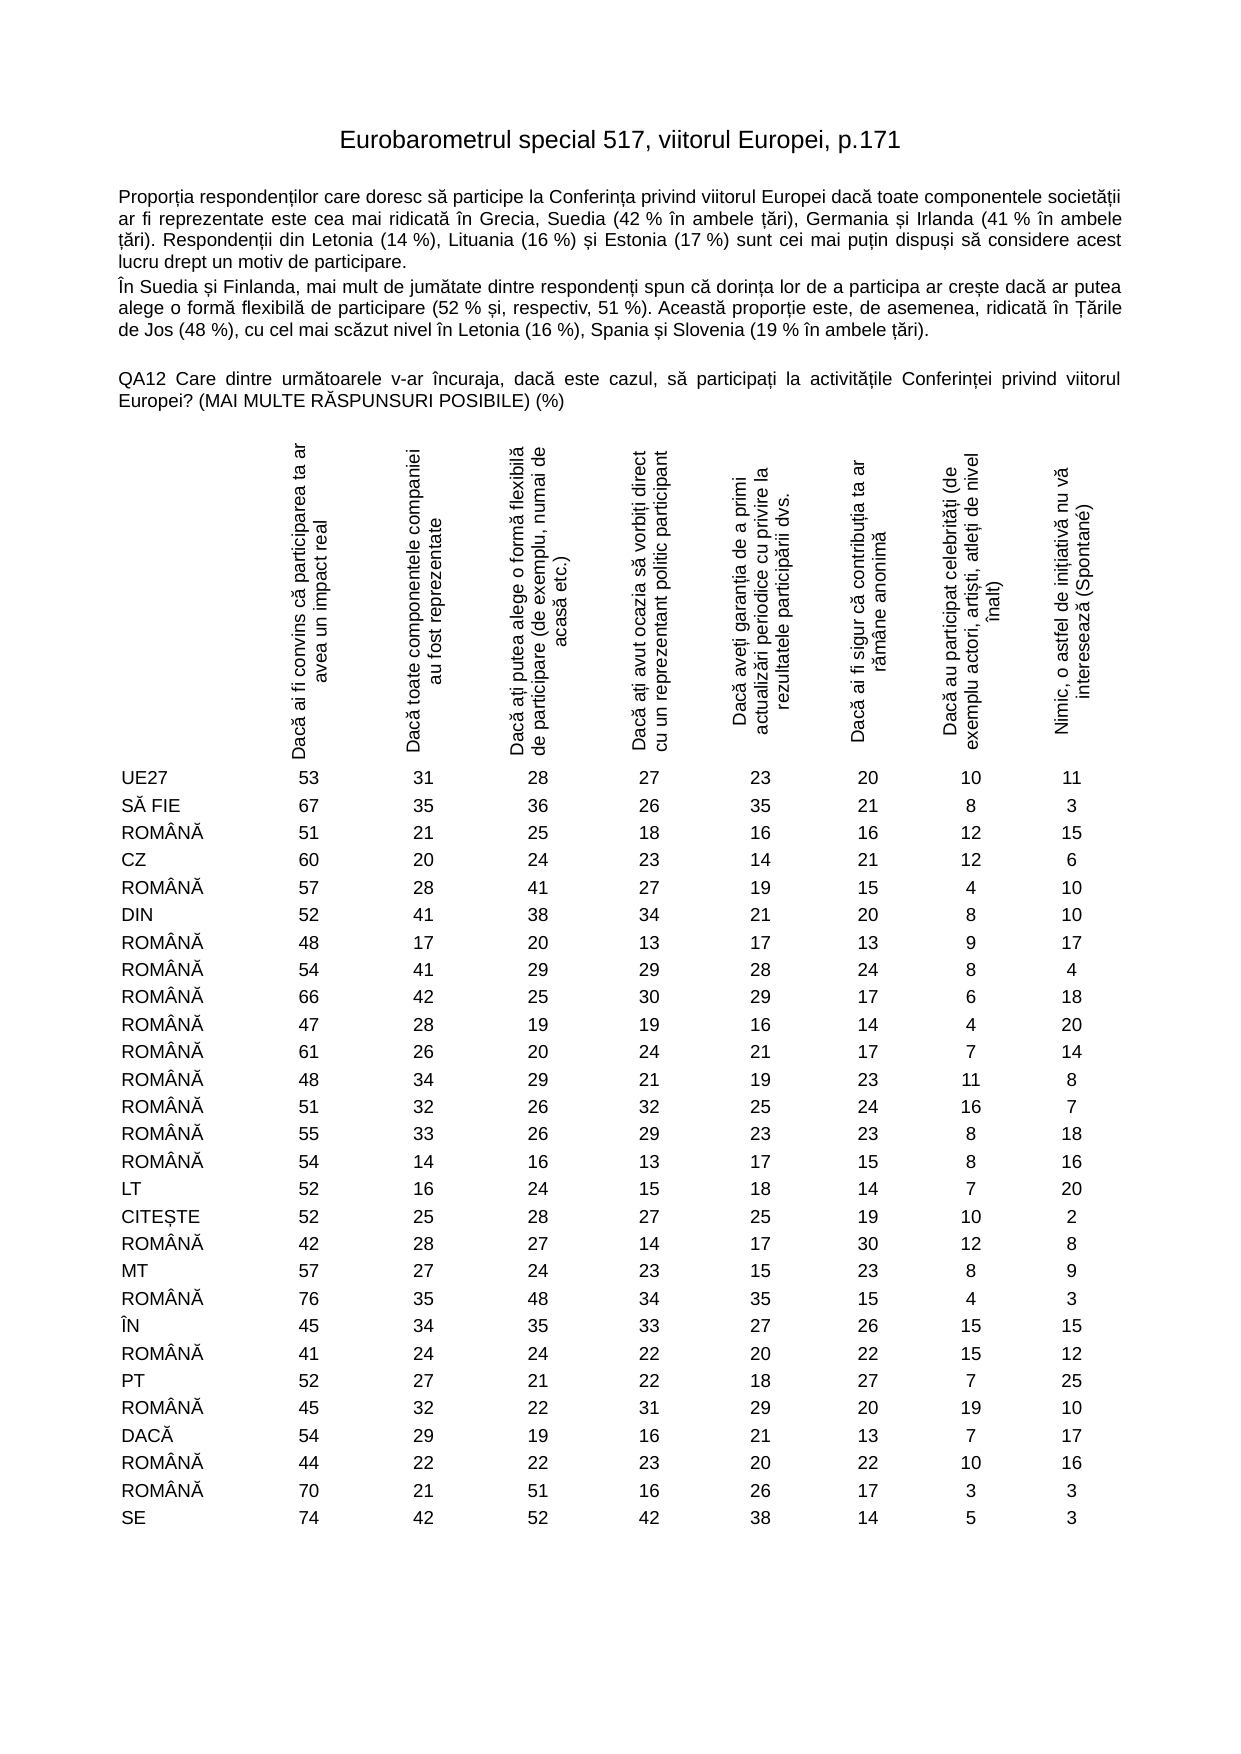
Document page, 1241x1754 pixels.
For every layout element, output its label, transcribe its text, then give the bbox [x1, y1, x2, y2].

table_cell 19 [706, 1066, 815, 1093]
table_cell 33 [593, 1312, 706, 1339]
table_cell 52 [254, 901, 363, 928]
table_cell DIN [118, 901, 254, 928]
table_cell 15 [920, 1340, 1021, 1367]
table_cell 6 [1021, 846, 1122, 874]
table_cell ROMÂNĂ [118, 874, 254, 901]
table_cell 3 [920, 1476, 1021, 1504]
table_cell 19 [815, 1203, 920, 1230]
table_header Dacă ați putea alege o formă flexibilă de participare (de exemplu, numai de acasă etc.) [483, 439, 592, 764]
table_cell 42 [364, 1504, 483, 1531]
table_cell 34 [593, 901, 706, 928]
table_cell SĂ FIE [118, 792, 254, 819]
table_cell ROMÂNĂ [118, 1011, 254, 1038]
table_cell 25 [706, 1203, 815, 1230]
table_cell 12 [1021, 1340, 1122, 1367]
table_cell 24 [483, 846, 592, 874]
table_cell 17 [815, 1038, 920, 1066]
table_cell 4 [920, 1011, 1021, 1038]
table_cell 28 [483, 764, 592, 792]
table_cell ROMÂNĂ [118, 1148, 254, 1175]
table_cell 26 [815, 1312, 920, 1339]
table_cell 16 [706, 1011, 815, 1038]
table_cell 23 [706, 1120, 815, 1148]
table_cell 29 [706, 1394, 815, 1422]
table_cell 53 [254, 764, 363, 792]
table_cell ROMÂNĂ [118, 1066, 254, 1093]
table_cell 20 [815, 1394, 920, 1422]
table_cell 15 [706, 1257, 815, 1285]
table_cell 4 [920, 1285, 1021, 1312]
table_cell 13 [815, 1422, 920, 1449]
table_cell 19 [920, 1394, 1021, 1422]
table_cell 35 [364, 1285, 483, 1312]
table_cell CZ [118, 846, 254, 874]
table_cell ROMÂNĂ [118, 819, 254, 846]
table_cell 27 [364, 1257, 483, 1285]
table_cell 14 [815, 1175, 920, 1202]
table_cell 45 [254, 1394, 363, 1422]
table_cell 41 [483, 874, 592, 901]
table_cell 35 [706, 1285, 815, 1312]
table_cell 20 [1021, 1011, 1122, 1038]
table_cell 12 [920, 1230, 1021, 1257]
table_header [118, 439, 254, 764]
table_cell 60 [254, 846, 363, 874]
table_cell 17 [1021, 1422, 1122, 1449]
table_cell 23 [593, 846, 706, 874]
table_header Dacă aveți garanția de a primi actualizări periodice cu privire la rezultatele participării dvs. [706, 439, 815, 764]
table_cell 41 [254, 1340, 363, 1367]
table_cell 12 [920, 846, 1021, 874]
table_cell 3 [1021, 1285, 1122, 1312]
table_cell 24 [815, 956, 920, 983]
table_cell 48 [483, 1285, 592, 1312]
table_cell 16 [364, 1175, 483, 1202]
table_cell ROMÂNĂ [118, 1120, 254, 1148]
table_cell 10 [1021, 1394, 1122, 1422]
table_cell 29 [483, 1066, 592, 1093]
table_cell 9 [920, 929, 1021, 956]
table_cell 22 [483, 1449, 592, 1476]
table_cell 44 [254, 1449, 363, 1476]
table_cell 28 [483, 1203, 592, 1230]
table_cell 4 [920, 874, 1021, 901]
table_header Dacă ați avut ocazia să vorbiți direct cu un reprezentant politic participant [593, 439, 706, 764]
table_cell 20 [483, 929, 592, 956]
table_cell 42 [593, 1504, 706, 1531]
table_cell 15 [815, 1148, 920, 1175]
table_cell ROMÂNĂ [118, 1230, 254, 1257]
table_cell 9 [1021, 1257, 1122, 1285]
table_cell 16 [1021, 1148, 1122, 1175]
table_cell 27 [706, 1312, 815, 1339]
table_cell 19 [593, 1011, 706, 1038]
table_cell 10 [920, 764, 1021, 792]
table_cell 10 [1021, 874, 1122, 901]
table_cell 41 [364, 956, 483, 983]
table_header Dacă toate componentele companiei au fost reprezentate [364, 439, 483, 764]
table_cell 16 [706, 819, 815, 846]
table_cell 10 [920, 1449, 1021, 1476]
table_cell 38 [706, 1504, 815, 1531]
table_cell 14 [593, 1230, 706, 1257]
table_cell MT [118, 1257, 254, 1285]
table_cell 7 [920, 1175, 1021, 1202]
table_cell 18 [1021, 983, 1122, 1011]
table_cell 25 [483, 819, 592, 846]
table_cell 14 [815, 1504, 920, 1531]
table_header Dacă ai fi sigur că contribuția ta ar rămâne anonimă [815, 439, 920, 764]
table_cell 8 [920, 1120, 1021, 1148]
table_cell 23 [815, 1257, 920, 1285]
table_cell SE [118, 1504, 254, 1531]
table_cell 52 [254, 1203, 363, 1230]
table_cell 55 [254, 1120, 363, 1148]
table_cell 22 [815, 1340, 920, 1367]
table_cell 34 [593, 1285, 706, 1312]
table_cell 21 [706, 1422, 815, 1449]
table_cell 27 [364, 1367, 483, 1394]
table_cell 20 [815, 764, 920, 792]
table_cell 70 [254, 1476, 363, 1504]
table_cell 29 [483, 956, 592, 983]
table_cell 18 [706, 1175, 815, 1202]
table_cell 54 [254, 956, 363, 983]
table_cell 52 [483, 1504, 592, 1531]
table_cell 31 [364, 764, 483, 792]
table_cell 15 [593, 1175, 706, 1202]
table_cell 22 [364, 1449, 483, 1476]
table_cell 15 [920, 1312, 1021, 1339]
table_cell 16 [1021, 1449, 1122, 1476]
table_cell 23 [593, 1449, 706, 1476]
table_cell 24 [483, 1175, 592, 1202]
table_cell 29 [364, 1422, 483, 1449]
table_cell ROMÂNĂ [118, 1038, 254, 1066]
table_cell 30 [815, 1230, 920, 1257]
table_cell 61 [254, 1038, 363, 1066]
table_cell 7 [920, 1367, 1021, 1394]
table_cell 18 [706, 1367, 815, 1394]
table_cell 21 [815, 792, 920, 819]
table_cell 25 [483, 983, 592, 1011]
table_cell 21 [364, 1476, 483, 1504]
table_cell 22 [593, 1367, 706, 1394]
table_cell UE27 [118, 764, 254, 792]
table_cell 16 [593, 1422, 706, 1449]
table_cell 52 [254, 1175, 363, 1202]
table_cell 20 [1021, 1175, 1122, 1202]
table_cell LT [118, 1175, 254, 1202]
table_cell 23 [706, 764, 815, 792]
table_cell 7 [920, 1422, 1021, 1449]
table_cell 25 [364, 1203, 483, 1230]
table_cell 13 [593, 929, 706, 956]
table_cell 41 [364, 901, 483, 928]
table_cell 16 [483, 1148, 592, 1175]
table_cell 14 [706, 846, 815, 874]
table_cell ROMÂNĂ [118, 1394, 254, 1422]
table_cell 19 [483, 1011, 592, 1038]
table_cell 38 [483, 901, 592, 928]
table_cell 76 [254, 1285, 363, 1312]
table_cell ROMÂNĂ [118, 1476, 254, 1504]
table_cell 28 [364, 1230, 483, 1257]
table_cell 42 [254, 1230, 363, 1257]
table_cell 19 [706, 874, 815, 901]
table_cell 20 [706, 1449, 815, 1476]
table_header Dacă au participat celebrități (de exemplu actori, artiști, atleți de nivel înalt) [920, 439, 1021, 764]
table_cell 24 [483, 1257, 592, 1285]
table_cell 18 [593, 819, 706, 846]
table_cell 27 [815, 1367, 920, 1394]
table_cell 35 [706, 792, 815, 819]
table_cell 26 [364, 1038, 483, 1066]
table_cell 24 [483, 1340, 592, 1367]
table_cell 3 [1021, 1476, 1122, 1504]
table_cell 26 [593, 792, 706, 819]
table_cell 21 [593, 1066, 706, 1093]
table_header Dacă ai fi convins că participarea ta ar avea un impact real [254, 439, 363, 764]
table_cell 14 [1021, 1038, 1122, 1066]
table_cell 27 [483, 1230, 592, 1257]
table_cell 4 [1021, 956, 1122, 983]
table_cell 29 [706, 983, 815, 1011]
table_cell 15 [1021, 1312, 1122, 1339]
table_cell 6 [920, 983, 1021, 1011]
table_cell 26 [706, 1476, 815, 1504]
table_cell 32 [364, 1394, 483, 1422]
table_cell 10 [920, 1203, 1021, 1230]
table_cell 17 [815, 983, 920, 1011]
table_cell 27 [593, 874, 706, 901]
table_cell 21 [364, 819, 483, 846]
table_cell 17 [815, 1476, 920, 1504]
table_cell 29 [593, 1120, 706, 1148]
table_cell ROMÂNĂ [118, 1449, 254, 1476]
text QA12 Care dintre următoarele v-ar încuraja, dacă este cazul, să participați la activitățile Conferinței privind viitorul Europei? (MAI MULTE RĂSPUNSURI POSIBILE) (%) [118, 368, 1122, 411]
table_cell 27 [593, 1203, 706, 1230]
table_cell 21 [483, 1367, 592, 1394]
table_cell 28 [706, 956, 815, 983]
table_cell 7 [920, 1038, 1021, 1066]
table_cell 22 [815, 1449, 920, 1476]
table_cell 20 [706, 1340, 815, 1367]
table_cell 12 [920, 819, 1021, 846]
table_cell 26 [483, 1120, 592, 1148]
table_cell 5 [920, 1504, 1021, 1531]
table_cell 48 [254, 929, 363, 956]
table_cell 34 [364, 1066, 483, 1093]
table_cell 45 [254, 1312, 363, 1339]
table_cell 15 [815, 874, 920, 901]
table_cell 17 [364, 929, 483, 956]
table_cell 51 [254, 819, 363, 846]
table_cell 30 [593, 983, 706, 1011]
table_cell 32 [364, 1093, 483, 1120]
table_cell 16 [920, 1093, 1021, 1120]
table_cell 24 [593, 1038, 706, 1066]
table_cell ROMÂNĂ [118, 1285, 254, 1312]
table_cell 51 [254, 1093, 363, 1120]
table_cell 31 [593, 1394, 706, 1422]
table_cell 8 [920, 956, 1021, 983]
text Proporția respondenților care doresc să participe la Conferința privind viitorul Europei dacă toate componentele societății ar fi reprezentate este cea mai ridicată în Grecia, Suedia (42 % în ambele țări), Germania și Irlanda (41 % în ambele țări). Respondenții din Letonia (14 %), Lituania (16 %) și Estonia (17 %) sunt cei mai puțin dispuși să considere acest lucru drept un motiv de participare. [118, 186, 1122, 272]
table_cell 67 [254, 792, 363, 819]
table_cell 21 [706, 1038, 815, 1066]
table_cell 24 [364, 1340, 483, 1367]
table_cell 15 [815, 1285, 920, 1312]
table_cell 17 [706, 1148, 815, 1175]
table_cell 28 [364, 874, 483, 901]
table_cell 15 [1021, 819, 1122, 846]
table_cell 11 [1021, 764, 1122, 792]
table_cell 36 [483, 792, 592, 819]
table_cell 34 [364, 1312, 483, 1339]
table_cell ROMÂNĂ [118, 1340, 254, 1367]
table_cell 57 [254, 874, 363, 901]
table_cell 23 [815, 1066, 920, 1093]
table_cell 33 [364, 1120, 483, 1148]
table_cell 20 [483, 1038, 592, 1066]
table_cell 17 [706, 929, 815, 956]
table_cell 35 [483, 1312, 592, 1339]
table_cell 11 [920, 1066, 1021, 1093]
table_header Nimic, o astfel de inițiativă nu vă interesează (Spontané) [1021, 439, 1122, 764]
table_cell CITEȘTE [118, 1203, 254, 1230]
table_cell 21 [706, 901, 815, 928]
table_cell 19 [483, 1422, 592, 1449]
table_cell 8 [920, 1257, 1021, 1285]
table_cell 8 [920, 1148, 1021, 1175]
table_cell 24 [815, 1093, 920, 1120]
table_cell 3 [1021, 792, 1122, 819]
table_cell 8 [920, 792, 1021, 819]
table_cell DACĂ [118, 1422, 254, 1449]
table_cell 20 [815, 901, 920, 928]
table_cell 23 [815, 1120, 920, 1148]
table_cell 7 [1021, 1093, 1122, 1120]
table_cell 27 [593, 764, 706, 792]
table_cell ROMÂNĂ [118, 983, 254, 1011]
table_cell 23 [593, 1257, 706, 1285]
table_cell 26 [483, 1093, 592, 1120]
table_cell ÎN [118, 1312, 254, 1339]
table_cell 8 [1021, 1230, 1122, 1257]
table_cell 16 [593, 1476, 706, 1504]
table_cell 16 [815, 819, 920, 846]
table_cell 22 [593, 1340, 706, 1367]
table_cell 25 [706, 1093, 815, 1120]
table_cell 17 [706, 1230, 815, 1257]
table_cell 13 [593, 1148, 706, 1175]
table_cell 47 [254, 1011, 363, 1038]
table_cell 57 [254, 1257, 363, 1285]
table_cell 14 [815, 1011, 920, 1038]
table_cell 74 [254, 1504, 363, 1531]
text În Suedia și Finlanda, mai mult de jumătate dintre respondenți spun că dorința lor de a participa ar crește dacă ar putea alege o formă flexibilă de participare (52 % și, respectiv, 51 %). Această proporție este, de asemenea, ridicată în Țările de Jos (48 %), cu cel mai scăzut nivel în Letonia (16 %), Spania și Slovenia (19 % în ambele țări). [118, 276, 1122, 340]
table_cell 10 [1021, 901, 1122, 928]
table_cell 32 [593, 1093, 706, 1120]
table_cell 18 [1021, 1120, 1122, 1148]
table_cell 8 [1021, 1066, 1122, 1093]
table_cell 35 [364, 792, 483, 819]
table_cell 2 [1021, 1203, 1122, 1230]
table_cell ROMÂNĂ [118, 929, 254, 956]
table_cell 52 [254, 1367, 363, 1394]
table_cell 54 [254, 1148, 363, 1175]
table_cell 66 [254, 983, 363, 1011]
table_cell 28 [364, 1011, 483, 1038]
table_cell ROMÂNĂ [118, 956, 254, 983]
table_cell 48 [254, 1066, 363, 1093]
table_cell 17 [1021, 929, 1122, 956]
table_cell 21 [815, 846, 920, 874]
table_cell ROMÂNĂ [118, 1093, 254, 1120]
table_cell 8 [920, 901, 1021, 928]
table_cell 20 [364, 846, 483, 874]
table_cell 14 [364, 1148, 483, 1175]
table_cell 29 [593, 956, 706, 983]
table_cell 54 [254, 1422, 363, 1449]
table_cell 25 [1021, 1367, 1122, 1394]
table_cell 51 [483, 1476, 592, 1504]
table_cell 42 [364, 983, 483, 1011]
table_cell 13 [815, 929, 920, 956]
table_cell 22 [483, 1394, 592, 1422]
table_cell 3 [1021, 1504, 1122, 1531]
table_cell PT [118, 1367, 254, 1394]
